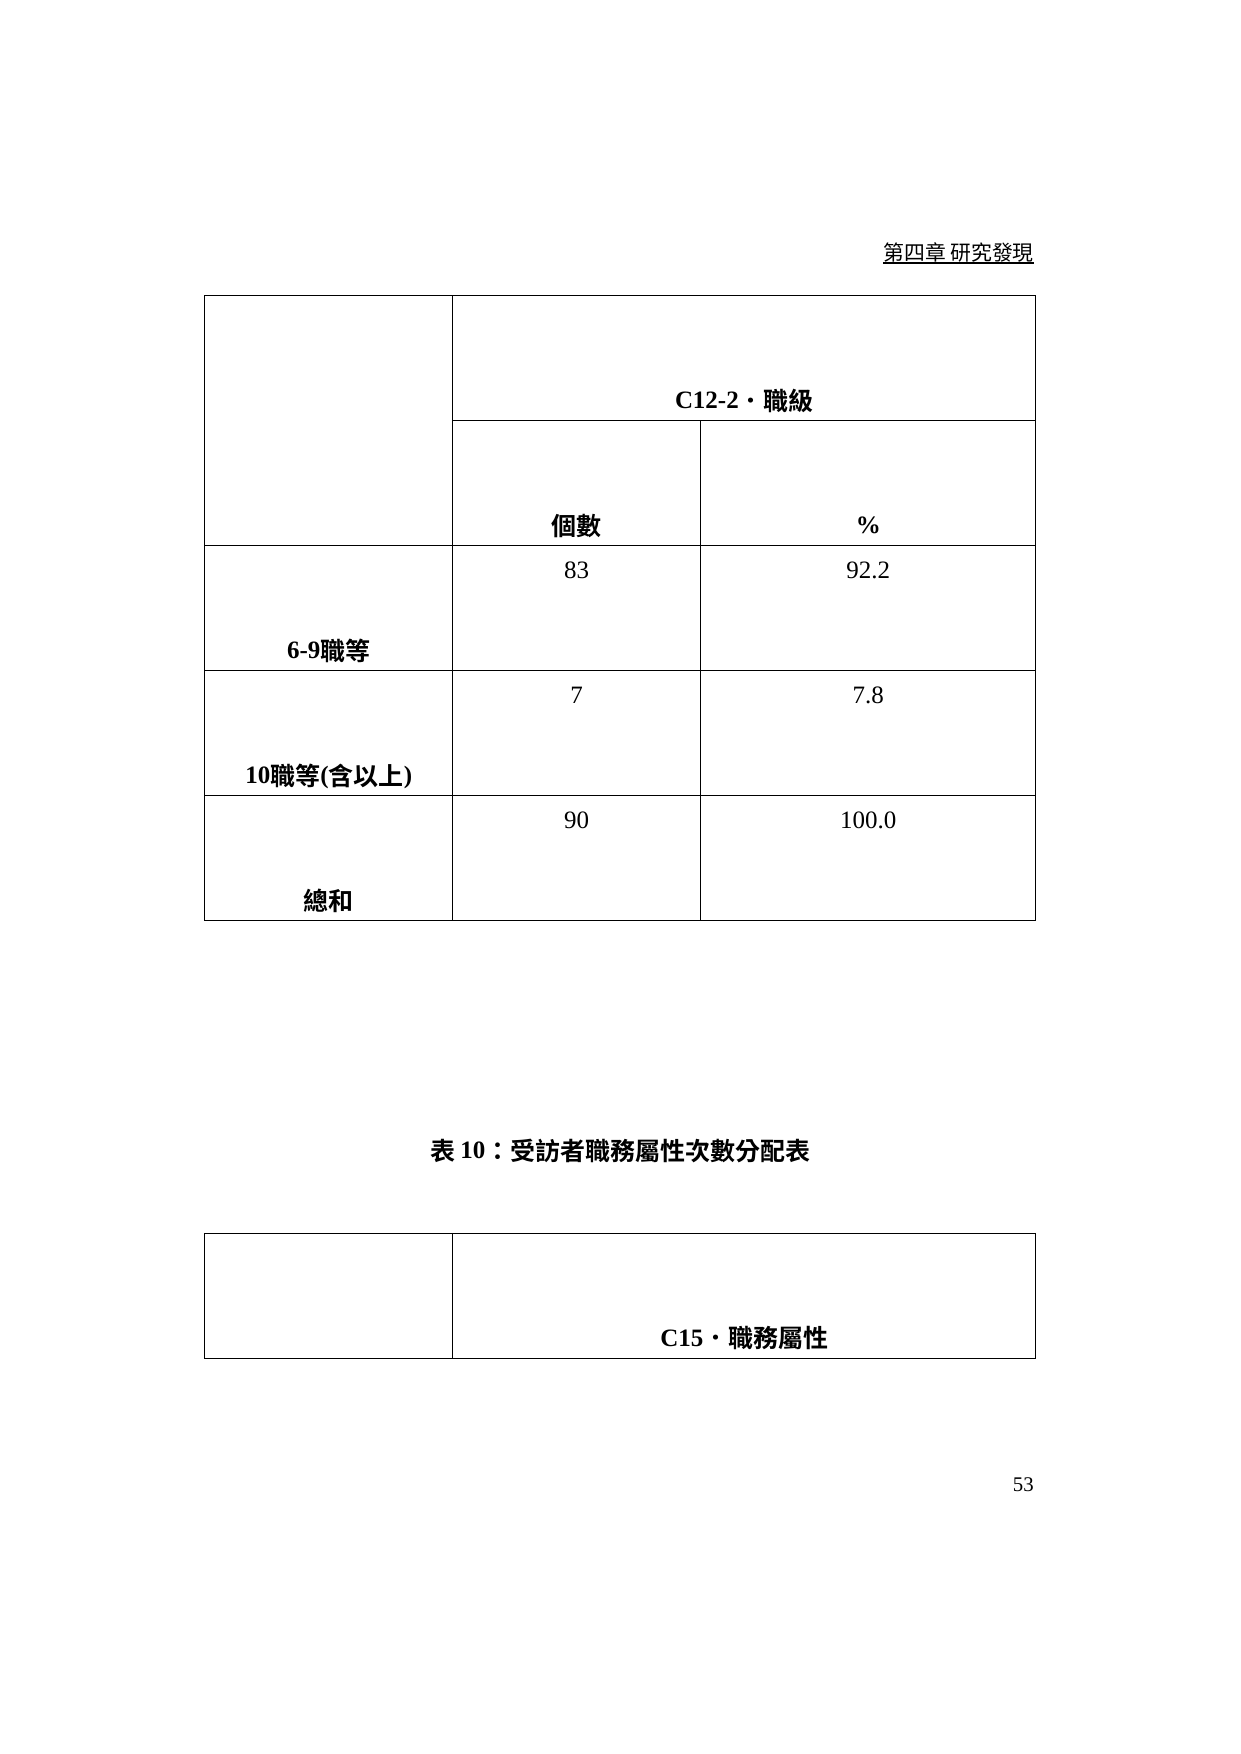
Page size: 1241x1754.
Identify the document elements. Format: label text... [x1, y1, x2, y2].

table_cell 總和 [205, 796, 452, 920]
table_cell 7.8 [701, 671, 1035, 795]
table_cell 92.2 [701, 546, 1035, 670]
table_cell 83 [453, 546, 700, 670]
table_cell 10職等(含以上) [205, 671, 452, 795]
table_header [205, 296, 452, 545]
text 表10：受訪者職務屬性次數分配表 [207, 1108, 1033, 1170]
table_header C12-2．職級 [453, 296, 1035, 420]
table_cell 100.0 [701, 796, 1035, 920]
table_header [205, 1234, 452, 1358]
table_cell 90 [453, 796, 700, 920]
table_cell 7 [453, 671, 700, 795]
table_cell 6-9職等 [205, 546, 452, 670]
table_cell % [701, 421, 1035, 545]
table_header C15．職務屬性 [453, 1234, 1035, 1358]
table_cell 個數 [453, 421, 700, 545]
